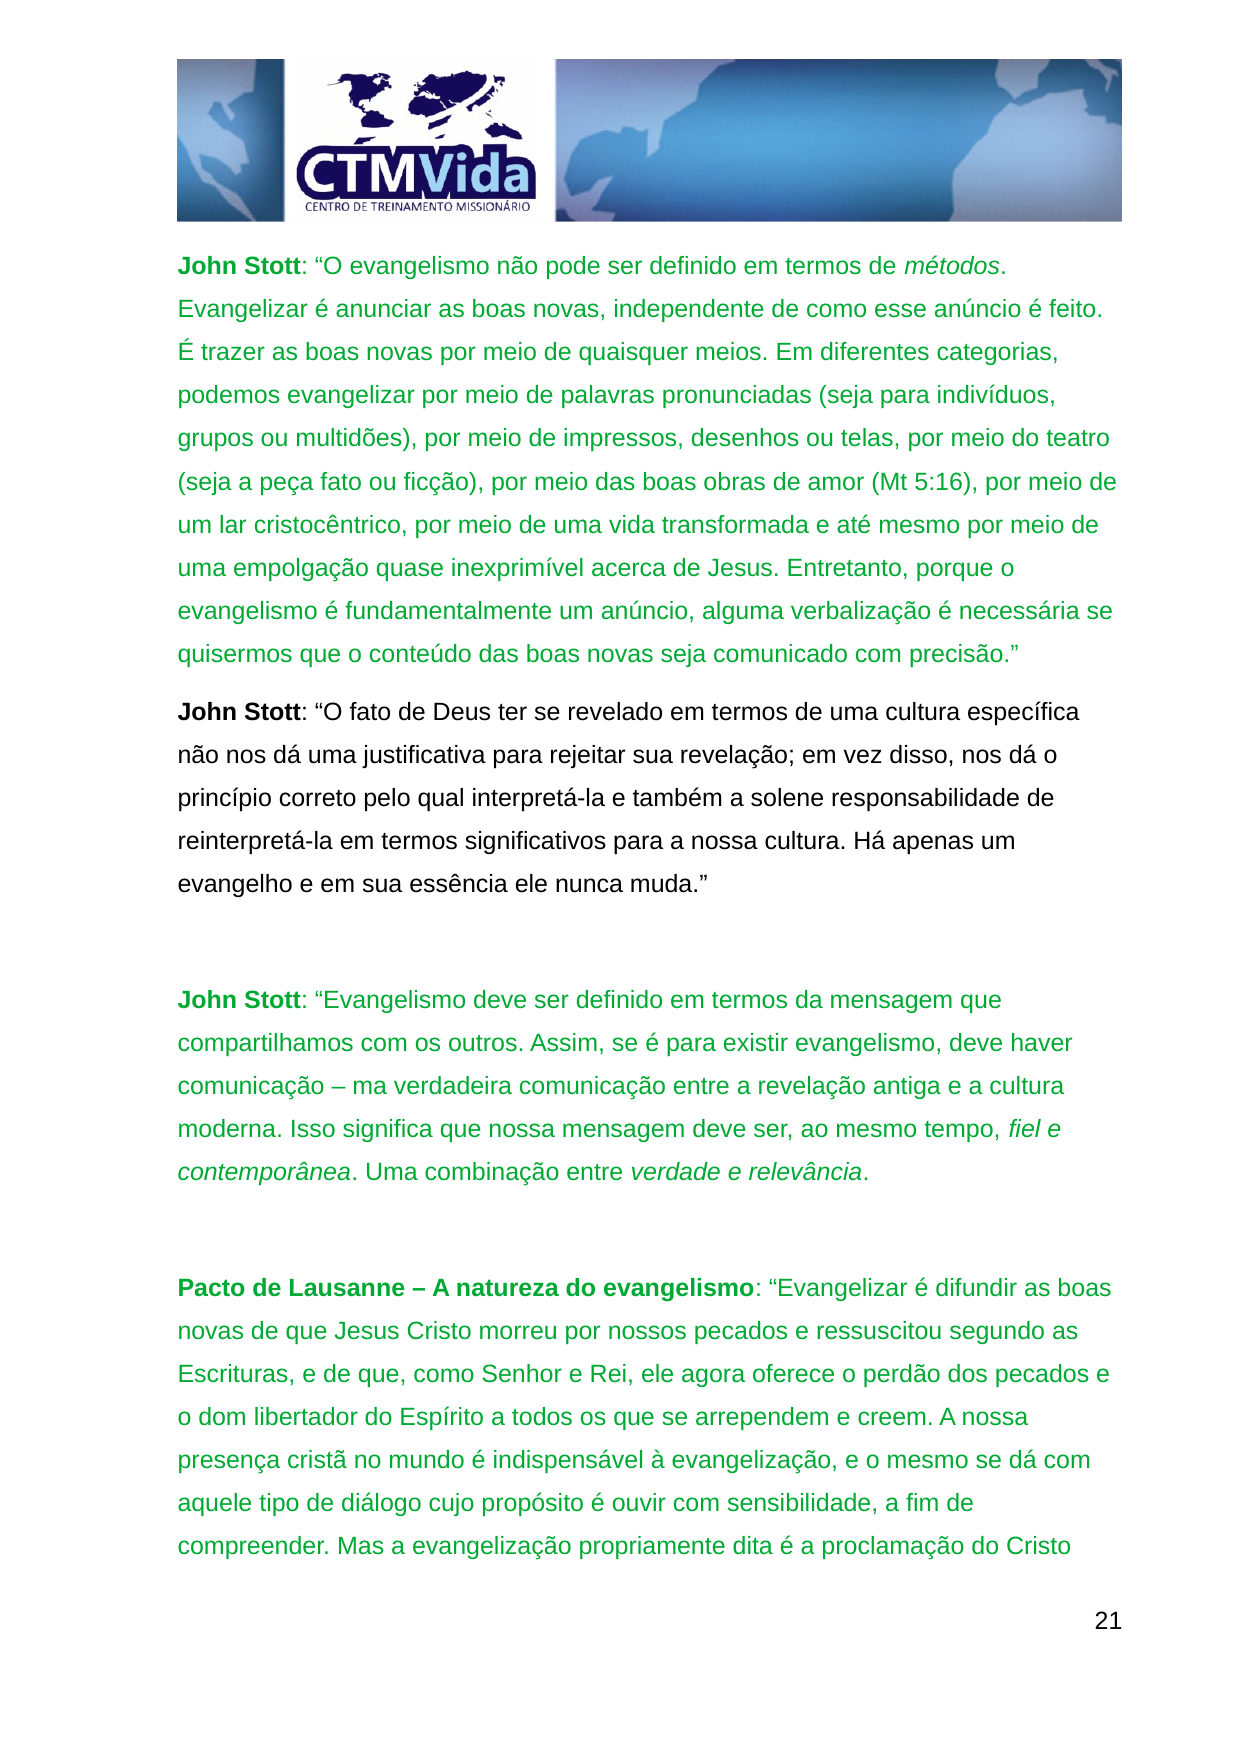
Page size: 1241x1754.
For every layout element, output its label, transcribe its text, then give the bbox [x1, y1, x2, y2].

text John Stott: “O fato de Deus ter se revelado em termos de uma cultura específica não nos dá uma justificativa para rejeitar sua revelação; em vez disso, nos dá o princípio correto pelo qual interpretá-la e também a solene responsabilidade de reinterpretá-la em termos significativos para a nossa cultura. Há apenas um evangelho e em sua essência ele nunca muda.” [177, 697, 1122, 898]
text Pacto de Lausanne – A natureza do evangelismo: “Evangelizar é difundir as boas novas de que Jesus Cristo morreu por nossos pecados e ressuscitou segundo as Escrituras, e de que, como Senhor e Rei, ele agora oferece o perdão dos pecados e o dom libertador do Espírito a todos os que se arrependem e creem. A nossa presença cristã no mundo é indispensável à evangelização, e o mesmo se dá com aquele tipo de diálogo cujo propósito é ouvir com sensibilidade, a fim de compreender. Mas a evangelização propriamente dita é a proclamação do Cristo [177, 1273, 1122, 1560]
picture [177, 59, 1122, 222]
text John Stott: “Evangelismo deve ser definido em termos da mensagem que compartilhamos com os outros. Assim, se é para existir evangelismo, deve haver comunicação – ma verdadeira comunicação entre a revelação antiga e a cultura moderna. Isso significa que nossa mensagem deve ser, ao mesmo tempo, fiel e contemporânea. Uma combinação entre verdade e relevância. [177, 985, 1122, 1186]
text John Stott: “O evangelismo não pode ser definido em termos de métodos. Evangelizar é anunciar as boas novas, independente de como esse anúncio é feito. É trazer as boas novas por meio de quaisquer meios. Em diferentes categorias, podemos evangelizar por meio de palavras pronunciadas (seja para indivíduos, grupos ou multidões), por meio de impressos, desenhos ou telas, por meio do teatro (seja a peça fato ou ficção), por meio das boas obras de amor (Mt 5:16), por meio de um lar cristocêntrico, por meio de uma vida transformada e até mesmo por meio de uma empolgação quase inexprimível acerca de Jesus. Entretanto, porque o evangelismo é fundamentalmente um anúncio, alguma verbalização é necessária se quisermos que o conteúdo das boas novas seja comunicado com precisão.” [177, 251, 1122, 668]
